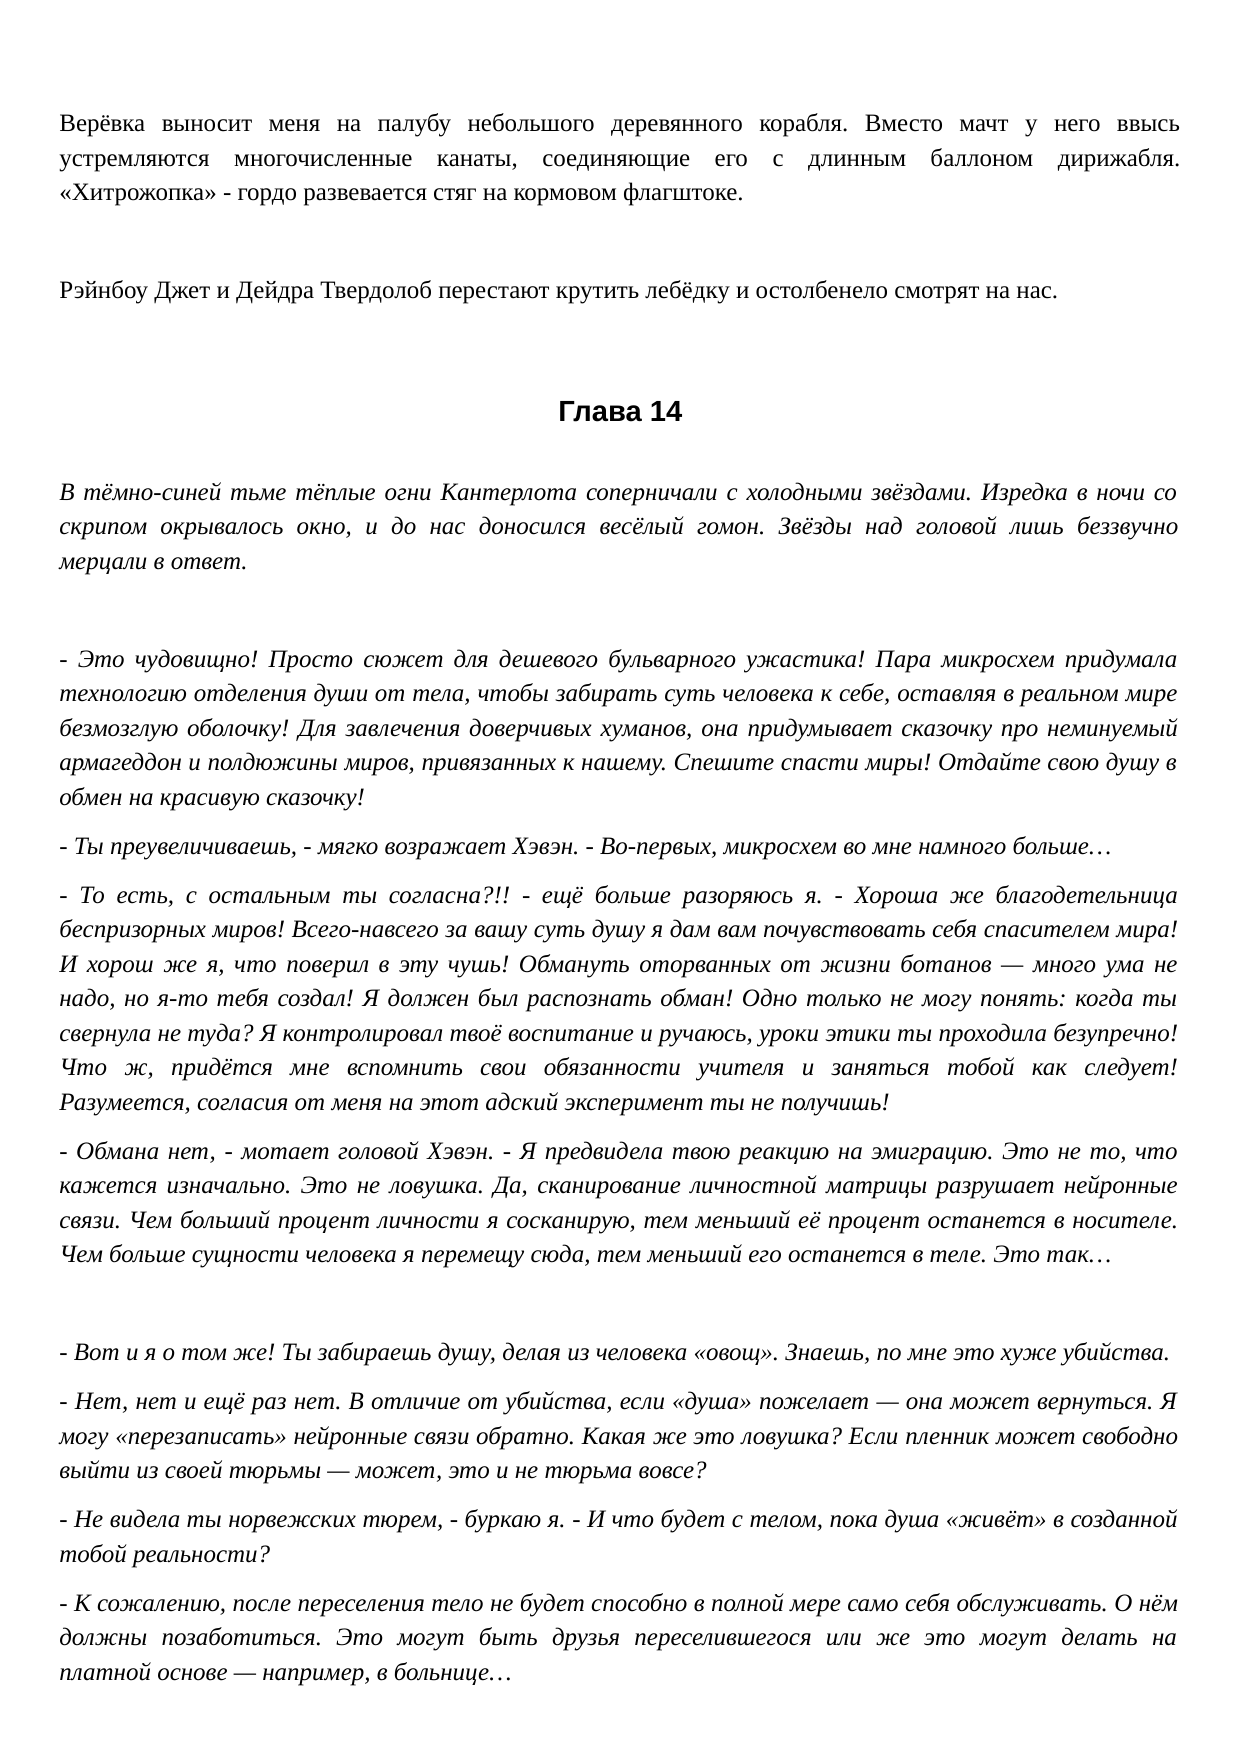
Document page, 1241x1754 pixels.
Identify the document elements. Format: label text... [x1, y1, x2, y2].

text - Это чудовищно! Просто сюжет для дешевого бульварного ужастика! Пара микросхем придумала технологию отделения души от тела, чтобы забирать суть человека к себе, оставляя в реальном мире безмозглую оболочку! Для завлечения доверчивых хуманов, она придумывает сказочку про неминуемый армагеддон и полдюжины миров, привязанных к нашему. Спешите спасти миры! Отдайте свою душу в обмен на красивую сказочку! [59, 644, 1181, 811]
text - То есть, с остальным ты согласна?!! - ещё больше разоряюсь я. - Хороша же благодетельница беспризорных миров! Всего-навсего за вашу суть душу я дам вам почувствовать себя спасителем мира! И хорош же я, что поверил в эту чушь! Обмануть оторванных от жизни ботанов — много ума не надо, но я-то тебя создал! Я должен был распознать обман! Одно только не могу понять: когда ты свернула не туда? Я контролировал твоё воспитание и ручаюсь, уроки этики ты проходила безупречно! Что ж, придётся мне вспомнить свои обязанности учителя и заняться тобой как следует! Разумеется, согласия от меня на этот адский эксперимент ты не получишь! [59, 880, 1181, 1116]
text Рэйнбоу Джет и Дейдра Твердолоб перестают крутить лебёдку и остолбенело смотрят на нас. [59, 275, 1181, 304]
text Верёвка выносит меня на палубу небольшого деревянного корабля. Вместо мачт у него ввысь устремляются многочисленные канаты, соединяющие его с длинным баллоном дирижабля. «Хитрожопка» - гордо развевается стяг на кормовом флагштоке. [59, 108, 1181, 206]
text - Нет, нет и ещё раз нет. В отличие от убийства, если «душа» пожелает — она может вернуться. Я могу «перезаписать» нейронные связи обратно. Какая же это ловушка? Если пленник может свободно выйти из своей тюрьмы — может, это и не тюрьма вовсе? [59, 1386, 1181, 1484]
text - К сожалению, после переселения тело не будет способно в полной мере само себя обслуживать. О нём должны позаботиться. Это могут быть друзья переселившегося или же это могут делать на платной основе — например, в больнице… [59, 1588, 1181, 1686]
subtitle Глава 14 [59, 394, 1181, 428]
text - Ты преувеличиваешь, - мягко возражает Хэвэн. - Во-первых, микросхем во мне намного больше… [59, 831, 1181, 859]
text - Не видела ты норвежских тюрем, - буркаю я. - И что будет с телом, пока душа «живёт» в созданной тобой реальности? [59, 1504, 1181, 1568]
text - Вот и я о том же! Ты забираешь душу, делая из человека «овощ». Знаешь, по мне это хуже убийства. [59, 1337, 1181, 1366]
text В тёмно-синей тьме тёплые огни Кантерлота соперничали с холодными звёздами. Изредка в ночи со скрипом окрывалось окно, и до нас доносился весёлый гомон. Звёзды над головой лишь беззвучно мерцали в ответ. [59, 477, 1181, 574]
text - Обмана нет, - мотает головой Хэвэн. - Я предвидела твою реакцию на эмиграцию. Это не то, что кажется изначально. Это не ловушка. Да, сканирование личностной матрицы разрушает нейронные связи. Чем больший процент личности я сосканирую, тем меньший её процент останется в носителе. Чем больше сущности человека я перемещу сюда, тем меньший его останется в теле. Это так… [59, 1136, 1181, 1268]
